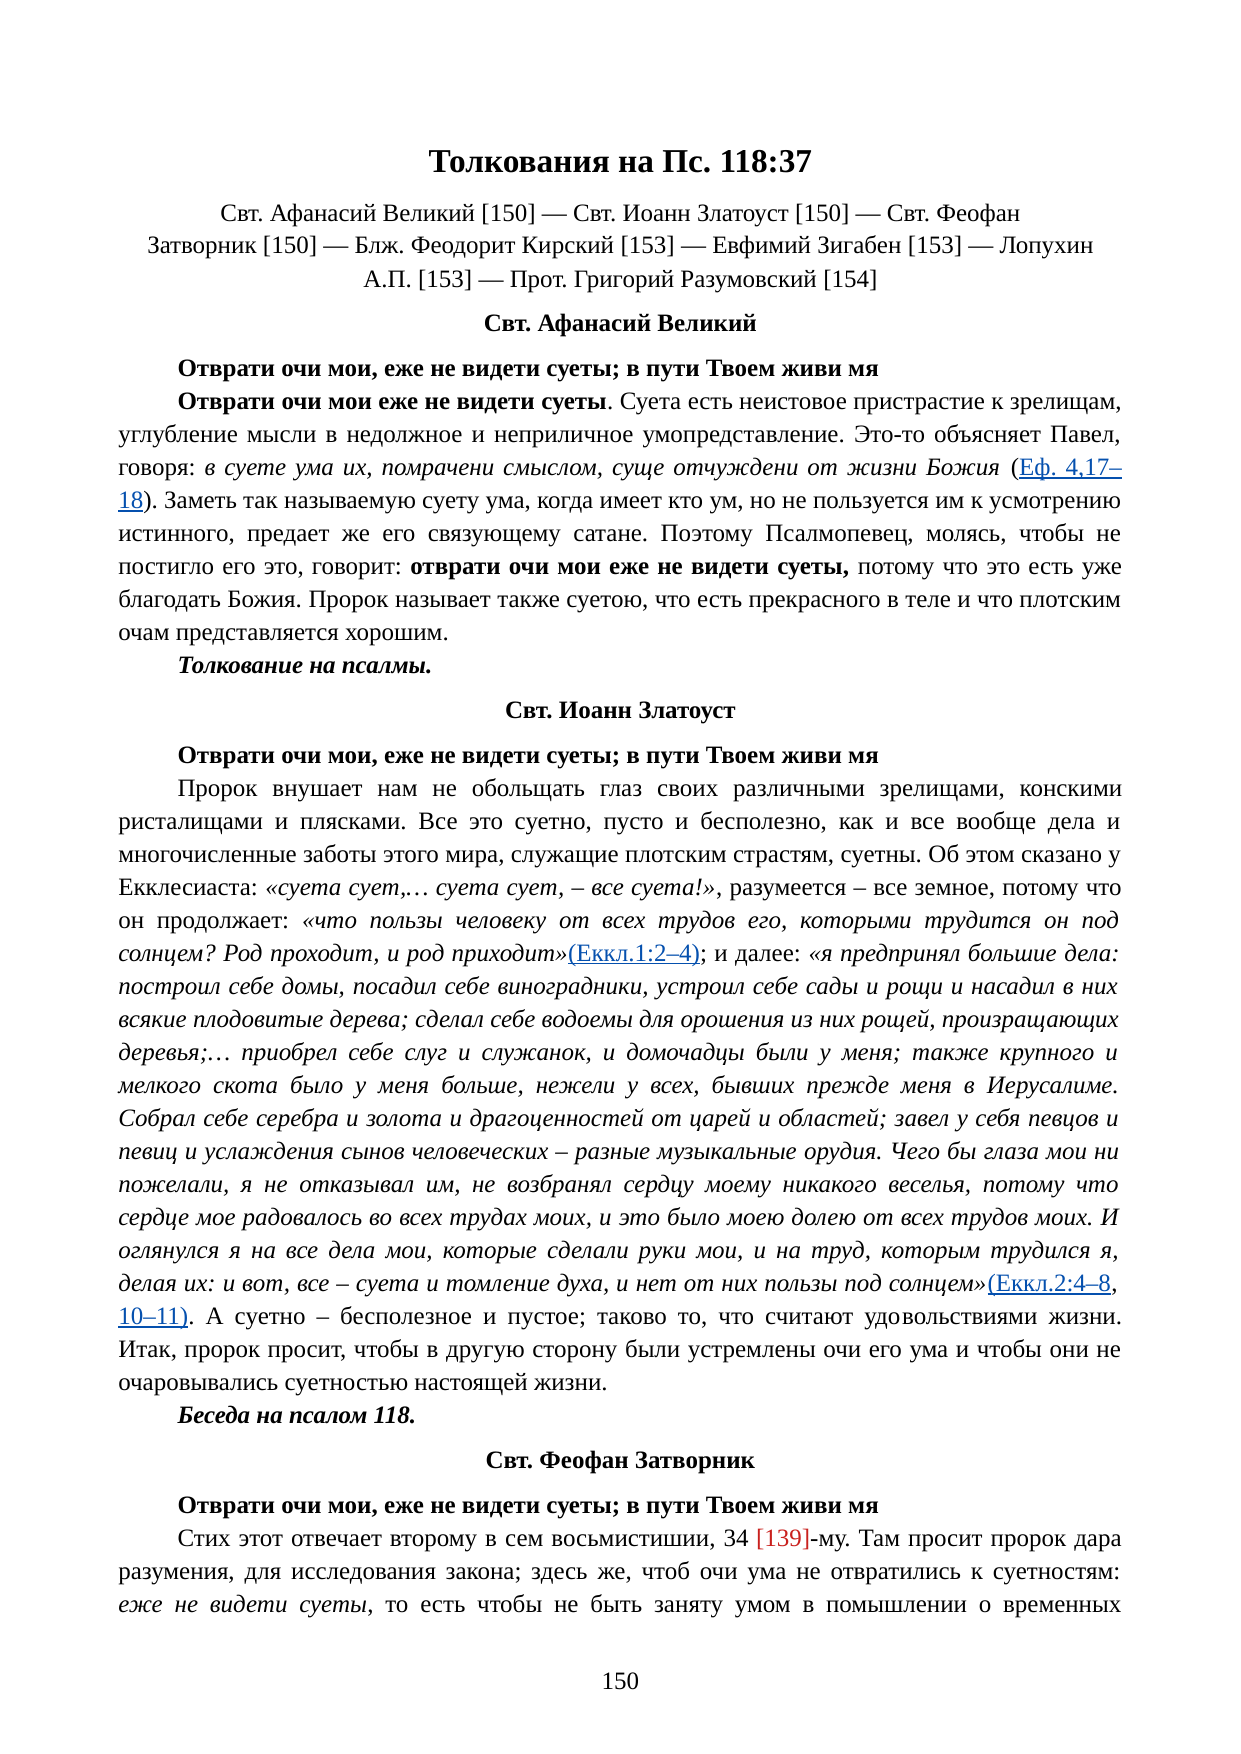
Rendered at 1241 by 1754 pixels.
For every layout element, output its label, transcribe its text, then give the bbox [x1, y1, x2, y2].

subtitle Толкования на Пс. 118:37 [118, 142, 1122, 180]
text Стих этот отвечает второму в сем восьмистишии, 34 [139]-му. Там просит пророк дара разумения, для исследования закона; здесь же, чтоб очи ума не отвратились к суетностям: еже не видети суеты, то есть чтобы не быть заняту умом в помышлении о временных [118, 1523, 1122, 1618]
subtitle Свт. Иоанн Златоуст [118, 695, 1122, 724]
subtitle Свт. Афанасий Великий [118, 308, 1122, 337]
text Отврати очи мои, еже не видети суеты; в пути Твоем живи мя [118, 740, 1122, 769]
text Толкование на псалмы. [118, 650, 1122, 679]
text Отврати очи мои еже не видети суеты. Суета есть неистовое пристрастие к зрелищам, углубление мысли в недолжное и неприличное умопредставление. Это-то объясняет Павел, говоря: в суете ума их, помрачени смыслом, суще отчуждени от жизни Божия (Еф. 4,17–18). Заметь так называемую суету ума, когда имеет кто ум, но не пользуется им к усмотрению истинного, предает же его связующему сатане. Поэтому Псалмопевец, молясь, чтобы не постигло его это, говорит: отврати очи мои еже не видети суеты, потому что это есть уже благодать Божия. Пророк называет также суетою, что есть прекрасного в теле и что плотским очам представляется хорошим. [118, 386, 1122, 646]
text Отврати очи мои, еже не видети суеты; в пути Твоем живи мя [118, 353, 1122, 382]
text Отврати очи мои, еже не видети суеты; в пути Твоем живи мя [118, 1490, 1122, 1519]
subtitle Свт. Феофан Затворник [118, 1445, 1122, 1474]
text Беседа на псалом 118. [118, 1400, 1122, 1429]
text Свт. Афанасий Великий [150] — Свт. Иоанн Златоуст [150] — Свт. Феофан Затворник [150] — Блж. Феодорит Кирский [153] — Евфимий Зигабен [153] — Лопухин А.П. [153] — Прот. Григорий Разумовский [154] [118, 198, 1122, 292]
text Пророк внушает нам не обольщать глаз своих различ­ными зрелищами, конскими ристалищами и плясками. Все это суетно, пусто и бесполезно, как и все вообще дела и многочисленные заботы этого мира, служащие плотским страстям, суетны. Об этом сказано у Екклесиаста: «суета сует,… суета сует, – все суета!», разумеется – все земное, потому что он продолжает: «что пользы человеку от всех трудов его, которыми трудится он под солнцем? Род проходит, и род приходит»(Еккл.1:2–4); и далее: «я предпринял большие дела: построил себе домы, посадил себе виноградники, устроил себе сады и рощи и насадил в них всякие плодовитые дерева; сделал себе водоемы для орошения из них рощей, произращающих деревья;… приобрел себе слуг и служанок, и домочадцы были у меня; также крупного и мелкого скота было у меня больше, нежели у всех, бывших прежде меня в Иерусалиме. Собрал себе серебра и золота и драгоценностей от царей и областей; завел у себя певцов и певиц и услаждения сынов человеческих – разные музыкальные орудия. Чего бы глаза мои ни пожелали, я не отказывал им, не возбранял сердцу моему никакого веселья, потому что сердце мое радовалось во всех трудах моих, и это было моею долею от всех трудов моих. И оглянулся я на все дела мои, которые сделали руки мои, и на труд, которым трудился я, делая их: и вот, все – суета и томление духа, и нет от них пользы под солнцем»(Еккл.2:4–8, 10–11). А суетно – бесполезное и пустое; таково то, что считают удо­вольствиями жизни. Итак, пророк просит, чтобы в другую сторону были устремлены очи его ума и чтобы они не очаровывались суетностью настоящей жизни. [118, 773, 1122, 1396]
